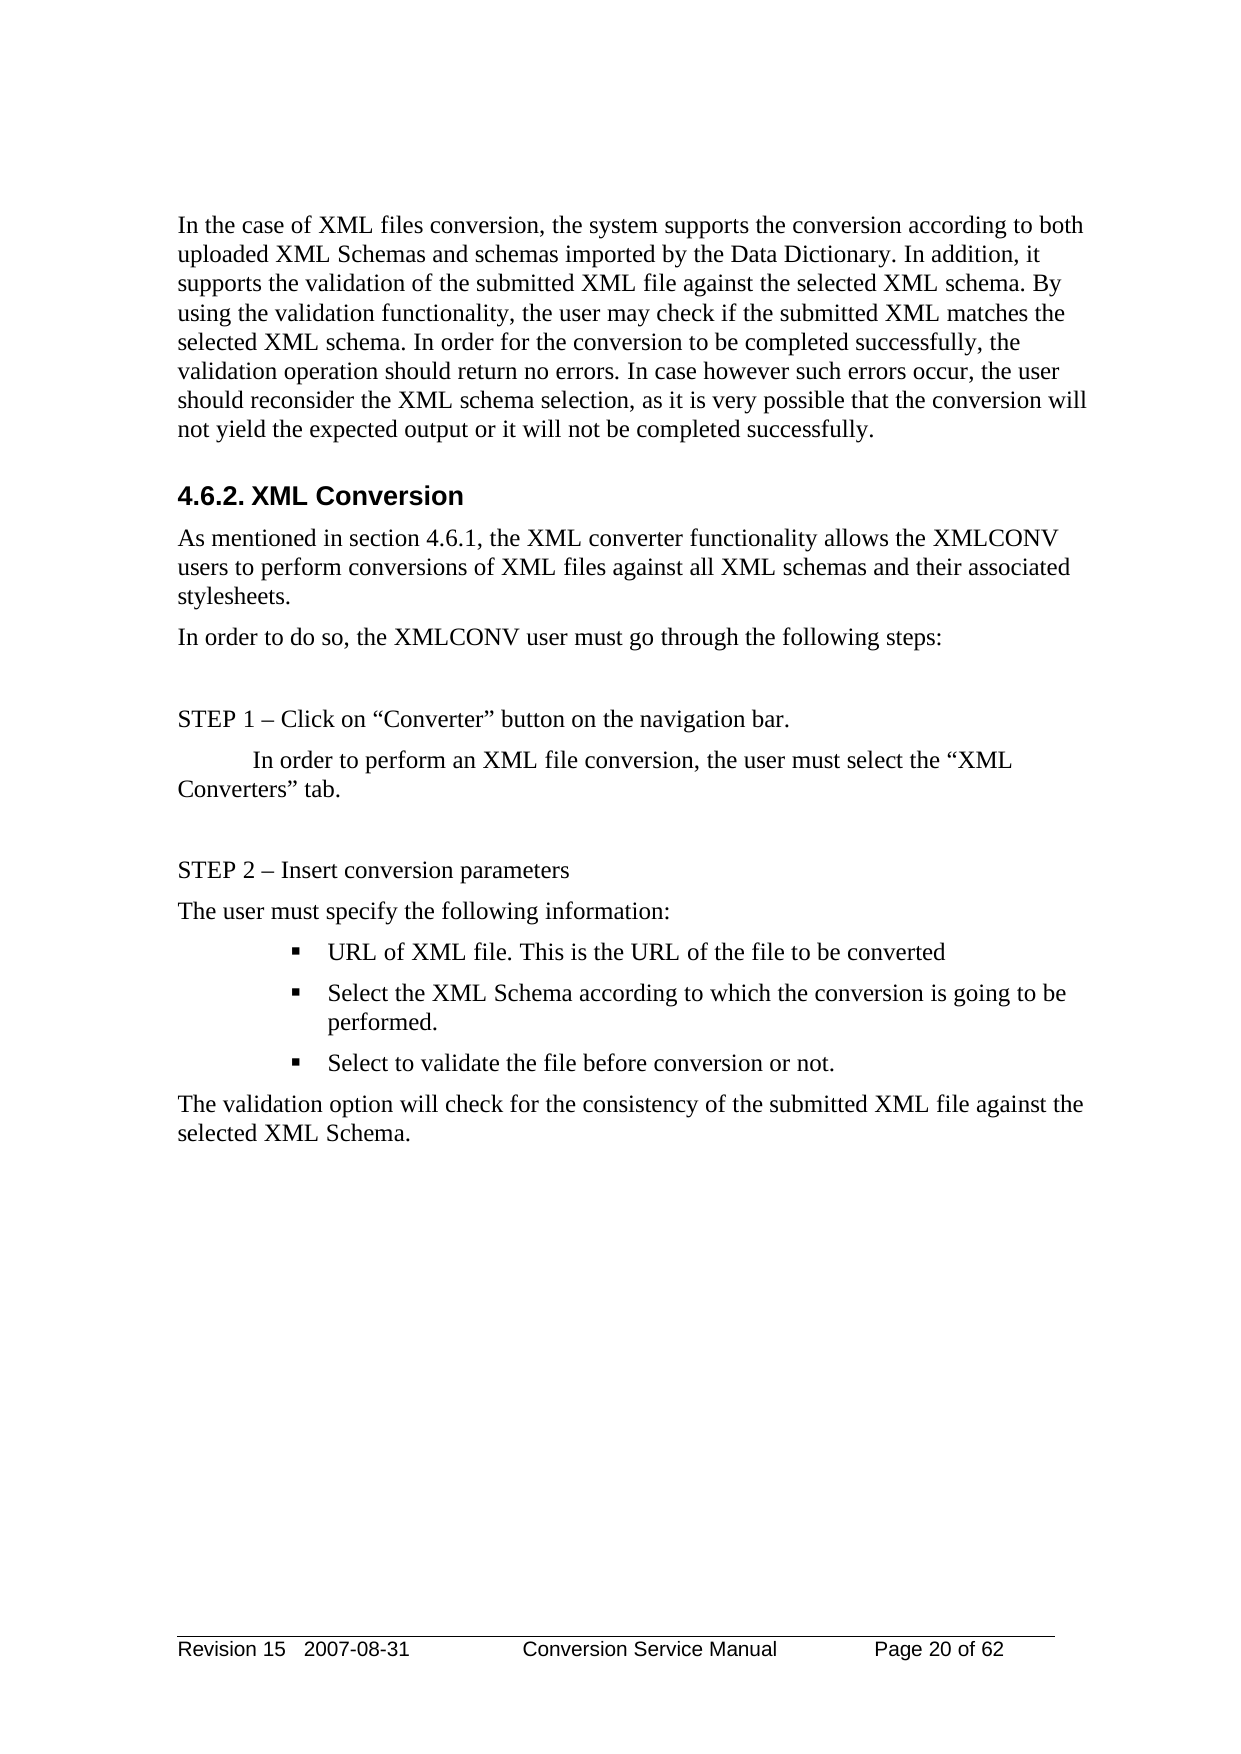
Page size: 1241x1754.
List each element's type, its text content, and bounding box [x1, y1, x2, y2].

text STEP 2 – Insert conversion parameters [177, 855, 1092, 884]
text In order to do so, the XMLCONV user must go through the following steps: [177, 622, 1092, 651]
subtitle XML Conversion [177, 479, 1092, 511]
text In order to perform an XML file conversion, the user must select the “XML Converters” tab. [177, 744, 1092, 803]
text The user must specify the following information: [177, 896, 1092, 925]
list Select the XML Schema according to which the conversion is going to be performed. [290, 978, 1092, 1036]
text As mentioned in section 4.6.1, the XML converter functionality allows the XMLCONV users to perform conversions of XML files against all XML schemas and their associated stylesheets. [177, 523, 1092, 610]
list Select to validate the file before conversion or not. [290, 1048, 1092, 1077]
text The validation option will check for the consistency of the submitted XML file against the selected XML Schema. [177, 1088, 1092, 1147]
text In the case of XML files conversion, the system supports the conversion according to both uploaded XML Schemas and schemas imported by the Data Dictionary. In addition, it supports the validation of the submitted XML file against the selected XML schema. By using the validation functionality, the user may check if the submitted XML matches the selected XML schema. In order for the conversion to be completed successfully, the validation operation should return no errors. In case however such errors occur, the user should reconsider the XML schema selection, as it is very possible that the conversion will not yield the expected output or it will not be completed successfully. [177, 210, 1092, 443]
text STEP 1 – Click on “Converter” button on the navigation bar. [177, 704, 1092, 733]
list URL of XML file. This is the URL of the file to be converted [290, 937, 1092, 966]
